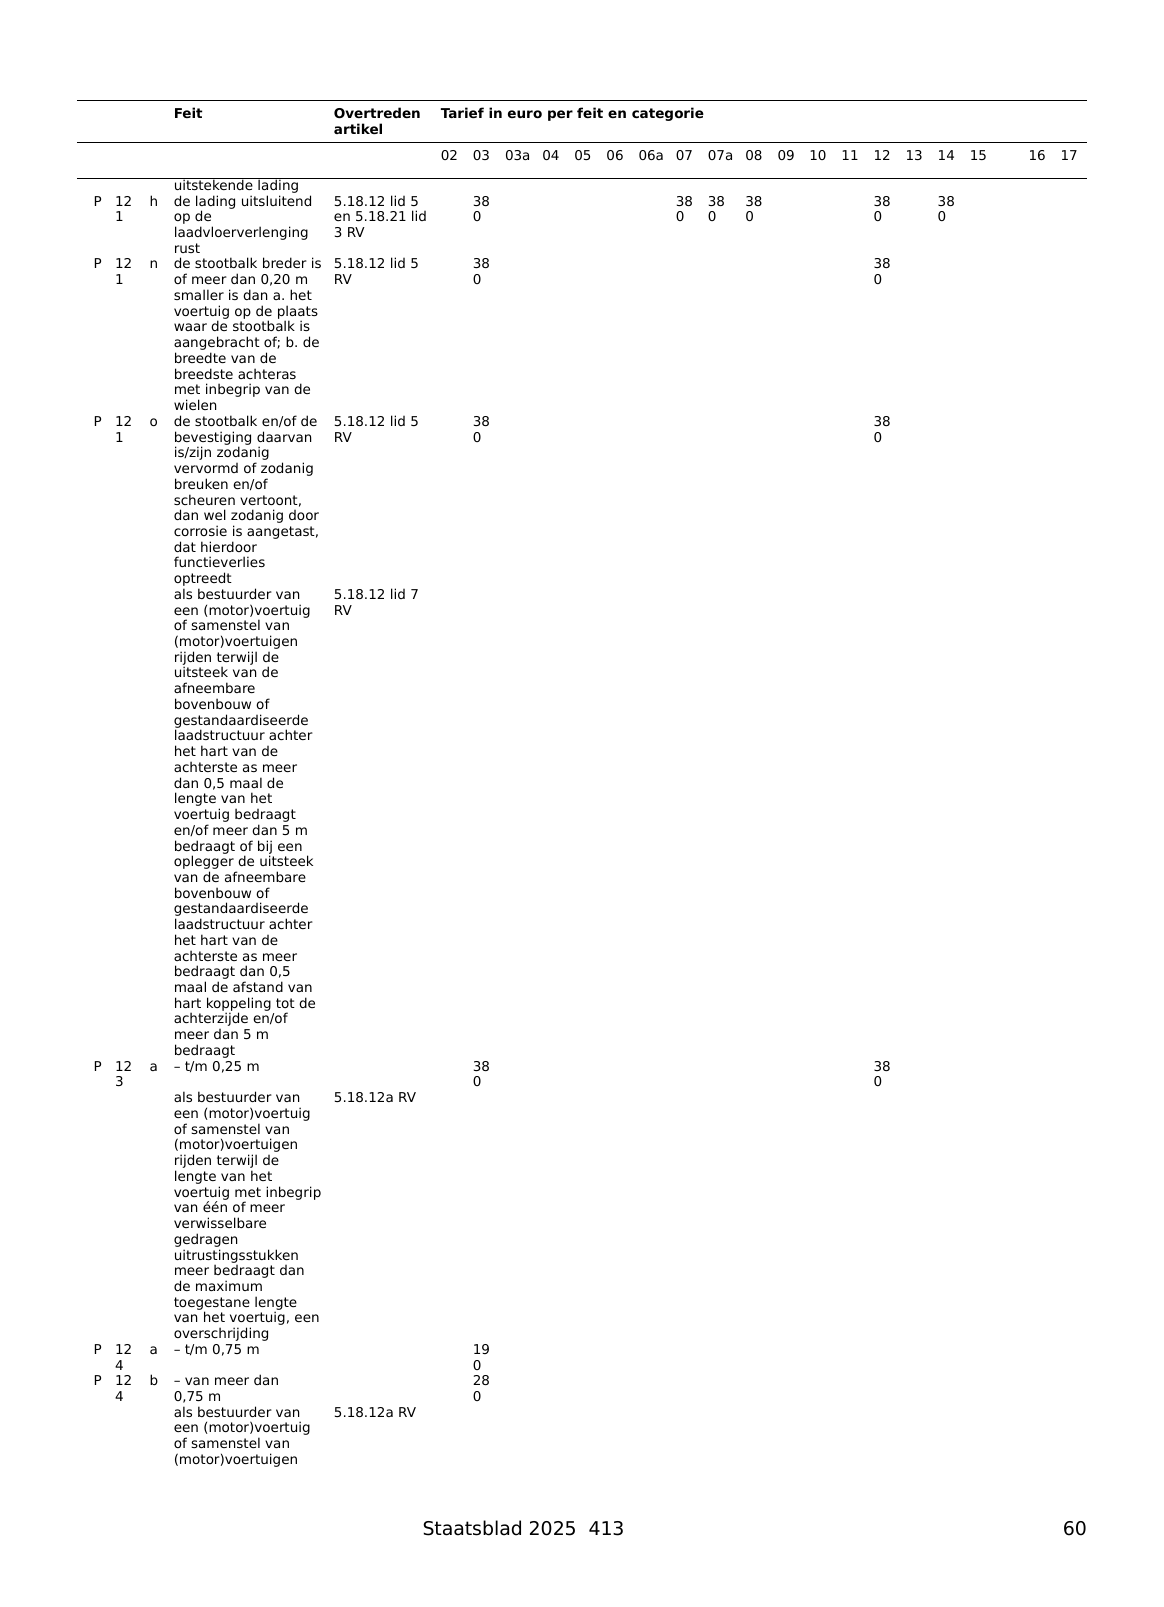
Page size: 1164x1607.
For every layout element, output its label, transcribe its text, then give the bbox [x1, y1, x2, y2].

table_cell [702, 179, 739, 193]
table_cell 10 [803, 143, 835, 178]
table_cell 07 [670, 143, 702, 178]
table_cell [739, 179, 771, 193]
table_cell 13 [899, 143, 931, 178]
table_cell 5.18.12 lid 7 RV [328, 587, 434, 1058]
table_cell [77, 179, 82, 193]
table_cell [702, 1342, 739, 1373]
table_cell [109, 587, 143, 1058]
table_cell [88, 179, 109, 193]
table_cell [328, 1059, 434, 1090]
table_cell [868, 1090, 899, 1342]
table_cell [868, 1405, 899, 1467]
table_cell [931, 1405, 963, 1467]
table_cell 5.18.12 lid 5 RV [328, 256, 434, 414]
table_cell 280 [467, 1373, 499, 1404]
table_cell [670, 587, 702, 1058]
table_cell [82, 1405, 87, 1467]
table_cell [931, 414, 963, 587]
table_cell [77, 1373, 82, 1404]
table_cell 380 [670, 194, 702, 256]
table_cell als bestuurder van een (motor)voertuig of samenstel van (motor)voertuigen rijden terwijl de lengte van het voertuig met inbegrip van één of meer verwisselbare gedragen uitrustingsstukken meer bedraagt dan de maximum toegestane lengte van het voertuig, een overschrijding [168, 1090, 328, 1342]
table_cell [803, 587, 835, 1058]
table_cell [568, 179, 600, 193]
table_cell P [88, 256, 109, 414]
table_cell h [144, 194, 162, 256]
table_cell [1054, 1342, 1087, 1373]
table_cell [835, 194, 867, 256]
table_cell [499, 1405, 536, 1467]
table_cell 06a [632, 143, 670, 178]
table_cell [931, 1342, 963, 1373]
table_cell [771, 1405, 803, 1467]
table_cell [899, 256, 931, 414]
table_cell 380 [467, 194, 499, 256]
table_cell 121 [109, 414, 143, 587]
table_cell [435, 1090, 467, 1342]
table_cell [568, 194, 600, 256]
table_header Tarief in euro per feit en categorie [435, 101, 1054, 142]
table_cell [771, 256, 803, 414]
table_cell 380 [467, 414, 499, 587]
table_cell [536, 587, 568, 1058]
table_cell [739, 1090, 771, 1342]
table_cell [435, 1373, 467, 1404]
table_cell [899, 414, 931, 587]
table_cell 380 [868, 194, 899, 256]
table_cell [82, 194, 87, 256]
table_cell a [144, 1342, 162, 1373]
table_cell 124 [109, 1373, 143, 1404]
table_cell [109, 179, 143, 193]
table_cell [771, 1342, 803, 1373]
table_header [1054, 101, 1087, 142]
table_cell [600, 194, 632, 256]
table_cell [536, 1059, 568, 1090]
table_cell [632, 194, 670, 256]
table_cell [82, 179, 87, 193]
table_cell [109, 143, 143, 178]
table_cell 11 [835, 143, 867, 178]
table_cell [77, 1059, 82, 1090]
table_cell als bestuurder van een (motor)voertuig of samenstel van (motor)voertuigen [168, 1405, 328, 1467]
table_cell [964, 414, 1022, 587]
table_header [88, 101, 109, 142]
table_cell [632, 1059, 670, 1090]
table_cell [82, 587, 87, 1058]
table_cell 380 [739, 194, 771, 256]
table_cell [499, 179, 536, 193]
table_header [162, 101, 167, 142]
table_cell [868, 179, 899, 193]
table_cell [835, 414, 867, 587]
table_cell – van meer dan 0,75 m [168, 1373, 328, 1404]
table_cell [82, 1342, 87, 1373]
table_cell [632, 1342, 670, 1373]
table_cell [328, 1342, 434, 1373]
table_cell [536, 1342, 568, 1373]
table_cell [536, 194, 568, 256]
table_cell [632, 256, 670, 414]
table_cell [162, 1090, 167, 1342]
table_cell [632, 587, 670, 1058]
table_cell [964, 1405, 1022, 1467]
table_cell [499, 1373, 536, 1404]
table_cell [632, 179, 670, 193]
table_cell [77, 414, 82, 587]
table_cell [771, 179, 803, 193]
table_cell de stootbalk breder is of meer dan 0,20 m smaller is dan a. het voertuig op de plaats waar de stootbalk is aangebracht of; b. de breedte van de breedste achteras met inbegrip van de wielen [168, 256, 328, 414]
table_cell [144, 587, 162, 1058]
table_header [144, 101, 162, 142]
table_cell [435, 1059, 467, 1090]
table_cell [964, 1090, 1022, 1342]
table_cell [899, 1405, 931, 1467]
table_cell [931, 587, 963, 1058]
table_cell [536, 1373, 568, 1404]
table_cell [803, 414, 835, 587]
table_cell 05 [568, 143, 600, 178]
table_cell [931, 1373, 963, 1404]
table_cell [835, 179, 867, 193]
table_cell [899, 1090, 931, 1342]
table_cell [82, 143, 87, 178]
table_cell a [144, 1059, 162, 1090]
table_cell 123 [109, 1059, 143, 1090]
table_cell [144, 143, 162, 178]
table_cell 16 [1022, 143, 1054, 178]
table_cell [435, 179, 467, 193]
table_cell [835, 587, 867, 1058]
table_cell [1022, 1373, 1054, 1404]
table_cell [835, 1342, 867, 1373]
table_cell 5.18.12 lid 5 en 5.18.21 lid 3 RV [328, 194, 434, 256]
table_cell [702, 256, 739, 414]
table_cell [144, 1405, 162, 1467]
table_cell [1022, 1342, 1054, 1373]
table_cell [1022, 179, 1054, 193]
table_cell 380 [868, 414, 899, 587]
table_cell [600, 256, 632, 414]
table_cell [499, 1090, 536, 1342]
table_cell 03 [467, 143, 499, 178]
table_cell [162, 1059, 167, 1090]
table_cell [467, 179, 499, 193]
table_cell [1022, 1059, 1054, 1090]
table_cell [600, 1373, 632, 1404]
table_cell [77, 1342, 82, 1373]
table_cell [600, 1405, 632, 1467]
table_cell [499, 1059, 536, 1090]
table_cell [739, 1373, 771, 1404]
table_cell 15 [964, 143, 1022, 178]
table_cell [328, 143, 434, 178]
table_cell [77, 587, 82, 1058]
table_cell [1054, 1090, 1087, 1342]
table_cell [1054, 587, 1087, 1058]
table_cell [536, 256, 568, 414]
table_cell 03a [499, 143, 536, 178]
table_cell [162, 194, 167, 256]
table_cell [88, 1405, 109, 1467]
table_cell n [144, 256, 162, 414]
table_cell [162, 143, 167, 178]
table_cell [568, 414, 600, 587]
table_cell [162, 179, 167, 193]
table_cell [931, 1090, 963, 1342]
table_cell [568, 1405, 600, 1467]
table_cell 121 [109, 194, 143, 256]
table_cell [803, 194, 835, 256]
table_cell [600, 1090, 632, 1342]
table_cell [702, 587, 739, 1058]
table_cell [739, 414, 771, 587]
table_cell [670, 256, 702, 414]
table_cell [670, 1090, 702, 1342]
table_cell [632, 1405, 670, 1467]
table_cell [702, 1090, 739, 1342]
table_cell uitstekende lading [168, 179, 328, 193]
table_cell 5.18.12a RV [328, 1405, 434, 1467]
table_cell 06 [600, 143, 632, 178]
table_cell 07a [702, 143, 739, 178]
table_cell [82, 414, 87, 587]
table_header [82, 101, 87, 142]
table_cell 380 [467, 256, 499, 414]
table_cell [803, 1342, 835, 1373]
table_cell [803, 256, 835, 414]
table_cell [435, 1405, 467, 1467]
table_cell [1022, 414, 1054, 587]
table_cell 380 [868, 256, 899, 414]
table_cell [1022, 1090, 1054, 1342]
table_cell [670, 179, 702, 193]
table_cell [568, 1059, 600, 1090]
table_cell [600, 587, 632, 1058]
table_cell [803, 1090, 835, 1342]
table_cell [771, 414, 803, 587]
table_cell [670, 1059, 702, 1090]
table_cell [168, 143, 328, 178]
table_cell [499, 256, 536, 414]
table_cell [88, 1090, 109, 1342]
table_cell [499, 587, 536, 1058]
table_cell [835, 256, 867, 414]
table_cell [739, 587, 771, 1058]
table_cell [88, 587, 109, 1058]
table_cell [739, 1059, 771, 1090]
table_cell o [144, 414, 162, 587]
table_cell [1022, 194, 1054, 256]
table_cell [835, 1405, 867, 1467]
table_cell – t/m 0,75 m [168, 1342, 328, 1373]
table_cell [328, 1373, 434, 1404]
table_cell [868, 587, 899, 1058]
table_cell [435, 414, 467, 587]
table_cell [77, 1090, 82, 1342]
table_cell [536, 1090, 568, 1342]
table_cell [835, 1373, 867, 1404]
table_header Overtreden artikel [328, 101, 434, 142]
table_cell [568, 1090, 600, 1342]
table_cell [899, 1059, 931, 1090]
table_cell [803, 1373, 835, 1404]
table_cell [1022, 256, 1054, 414]
table_cell [467, 587, 499, 1058]
table_cell [467, 1090, 499, 1342]
table_cell [144, 1090, 162, 1342]
table_cell [964, 1059, 1022, 1090]
table_header Feit [168, 101, 328, 142]
table_cell [771, 1373, 803, 1404]
table_cell [499, 414, 536, 587]
table_cell [739, 1342, 771, 1373]
table_cell [1054, 194, 1087, 256]
table_cell 121 [109, 256, 143, 414]
table_cell [162, 414, 167, 587]
table_cell [600, 1059, 632, 1090]
table_cell 02 [435, 143, 467, 178]
table_cell [568, 587, 600, 1058]
table_cell [1022, 1405, 1054, 1467]
table_cell [82, 1373, 87, 1404]
table_cell [536, 1405, 568, 1467]
table_cell [964, 1342, 1022, 1373]
table_cell b [144, 1373, 162, 1404]
table_cell 08 [739, 143, 771, 178]
table_cell [702, 1059, 739, 1090]
table_cell [702, 414, 739, 587]
table_cell [739, 1405, 771, 1467]
table_cell 5.18.12a RV [328, 1090, 434, 1342]
table_cell [77, 194, 82, 256]
table_cell [899, 179, 931, 193]
table_cell [632, 1373, 670, 1404]
table_cell [964, 194, 1022, 256]
table_cell [568, 1342, 600, 1373]
table_cell [536, 414, 568, 587]
table_cell [600, 179, 632, 193]
table_cell [1022, 587, 1054, 1058]
table_cell [632, 1090, 670, 1342]
table_cell [109, 1090, 143, 1342]
table_cell 380 [702, 194, 739, 256]
table_cell [964, 179, 1022, 193]
table_cell [77, 256, 82, 414]
table_cell P [88, 1342, 109, 1373]
table_cell [899, 194, 931, 256]
table_cell 380 [931, 194, 963, 256]
table_cell [162, 587, 167, 1058]
table_cell 380 [467, 1059, 499, 1090]
table_cell [931, 1059, 963, 1090]
table_cell [739, 256, 771, 414]
table_cell [964, 587, 1022, 1058]
table_cell [600, 1342, 632, 1373]
table_cell [1054, 1373, 1087, 1404]
table_cell [467, 1405, 499, 1467]
table_cell P [88, 1373, 109, 1404]
table_cell 12 [868, 143, 899, 178]
table_cell [803, 1059, 835, 1090]
table_cell [964, 256, 1022, 414]
table_cell [162, 256, 167, 414]
table_cell [536, 179, 568, 193]
table_cell [328, 179, 434, 193]
table_cell [803, 1405, 835, 1467]
table_header [77, 101, 82, 142]
table_cell [568, 256, 600, 414]
table_cell [435, 194, 467, 256]
table_cell [162, 1342, 167, 1373]
table_cell [82, 1059, 87, 1090]
table_cell [435, 256, 467, 414]
table_cell 04 [536, 143, 568, 178]
table_cell [82, 1090, 87, 1342]
table_cell 124 [109, 1342, 143, 1373]
table_cell 5.18.12 lid 5 RV [328, 414, 434, 587]
table_cell [77, 1405, 82, 1467]
table_header [109, 101, 143, 142]
table_cell [931, 256, 963, 414]
table_cell [600, 414, 632, 587]
table_cell [162, 1373, 167, 1404]
table_cell [899, 1342, 931, 1373]
table_cell [499, 1342, 536, 1373]
table_cell [632, 414, 670, 587]
table_cell de stootbalk en/of de bevestiging daarvan is/zijn zodanig vervormd of zodanig breuken en/of scheuren vertoont, dan wel zodanig door corrosie is aangetast, dat hierdoor functieverlies optreedt [168, 414, 328, 587]
table_cell 17 [1054, 143, 1087, 178]
table_cell [499, 194, 536, 256]
table_cell [568, 1373, 600, 1404]
table_cell [803, 179, 835, 193]
table_cell [702, 1373, 739, 1404]
table_cell [868, 1342, 899, 1373]
table_cell [835, 1059, 867, 1090]
table_cell [835, 1090, 867, 1342]
table_cell [670, 414, 702, 587]
table_cell [771, 194, 803, 256]
table_cell de lading uitsluitend op de laadvloerverlenging rust [168, 194, 328, 256]
table_cell 380 [868, 1059, 899, 1090]
table_cell P [88, 414, 109, 587]
table_cell [702, 1405, 739, 1467]
table_cell [82, 256, 87, 414]
table_cell [771, 1059, 803, 1090]
table_cell [1054, 179, 1087, 193]
table_cell 09 [771, 143, 803, 178]
table_cell [77, 143, 82, 178]
table_cell [1054, 414, 1087, 587]
table_cell [435, 1342, 467, 1373]
table_cell 190 [467, 1342, 499, 1373]
table_cell als bestuurder van een (motor)voertuig of samenstel van (motor)voertuigen rijden terwijl de uitsteek van de afneembare bovenbouw of gestandaardiseerde laadstructuur achter het hart van de achterste as meer dan 0,5 maal de lengte van het voertuig bedraagt en/of meer dan 5 m bedraagt of bij een oplegger de uitsteek van de afneembare bovenbouw of gestandaardiseerde laadstructuur achter het hart van de achterste as meer bedraagt dan 0,5 maal de afstand van hart koppeling tot de achterzijde en/of meer dan 5 m bedraagt [168, 587, 328, 1058]
table_cell [109, 1405, 143, 1467]
table_cell [899, 587, 931, 1058]
table_cell [899, 1373, 931, 1404]
table_cell [1054, 256, 1087, 414]
table_cell [931, 179, 963, 193]
table_cell [868, 1373, 899, 1404]
table_cell [162, 1405, 167, 1467]
table_cell [670, 1405, 702, 1467]
table_cell 14 [931, 143, 963, 178]
table_cell [964, 1373, 1022, 1404]
table_cell [1054, 1405, 1087, 1467]
table_cell [435, 587, 467, 1058]
table_cell – t/m 0,25 m [168, 1059, 328, 1090]
table_cell [670, 1373, 702, 1404]
table_cell [144, 179, 162, 193]
table_cell [670, 1342, 702, 1373]
table_cell P [88, 1059, 109, 1090]
table_cell [88, 143, 109, 178]
table_cell [771, 1090, 803, 1342]
table_cell [771, 587, 803, 1058]
table_cell P [88, 194, 109, 256]
table_cell [1054, 1059, 1087, 1090]
